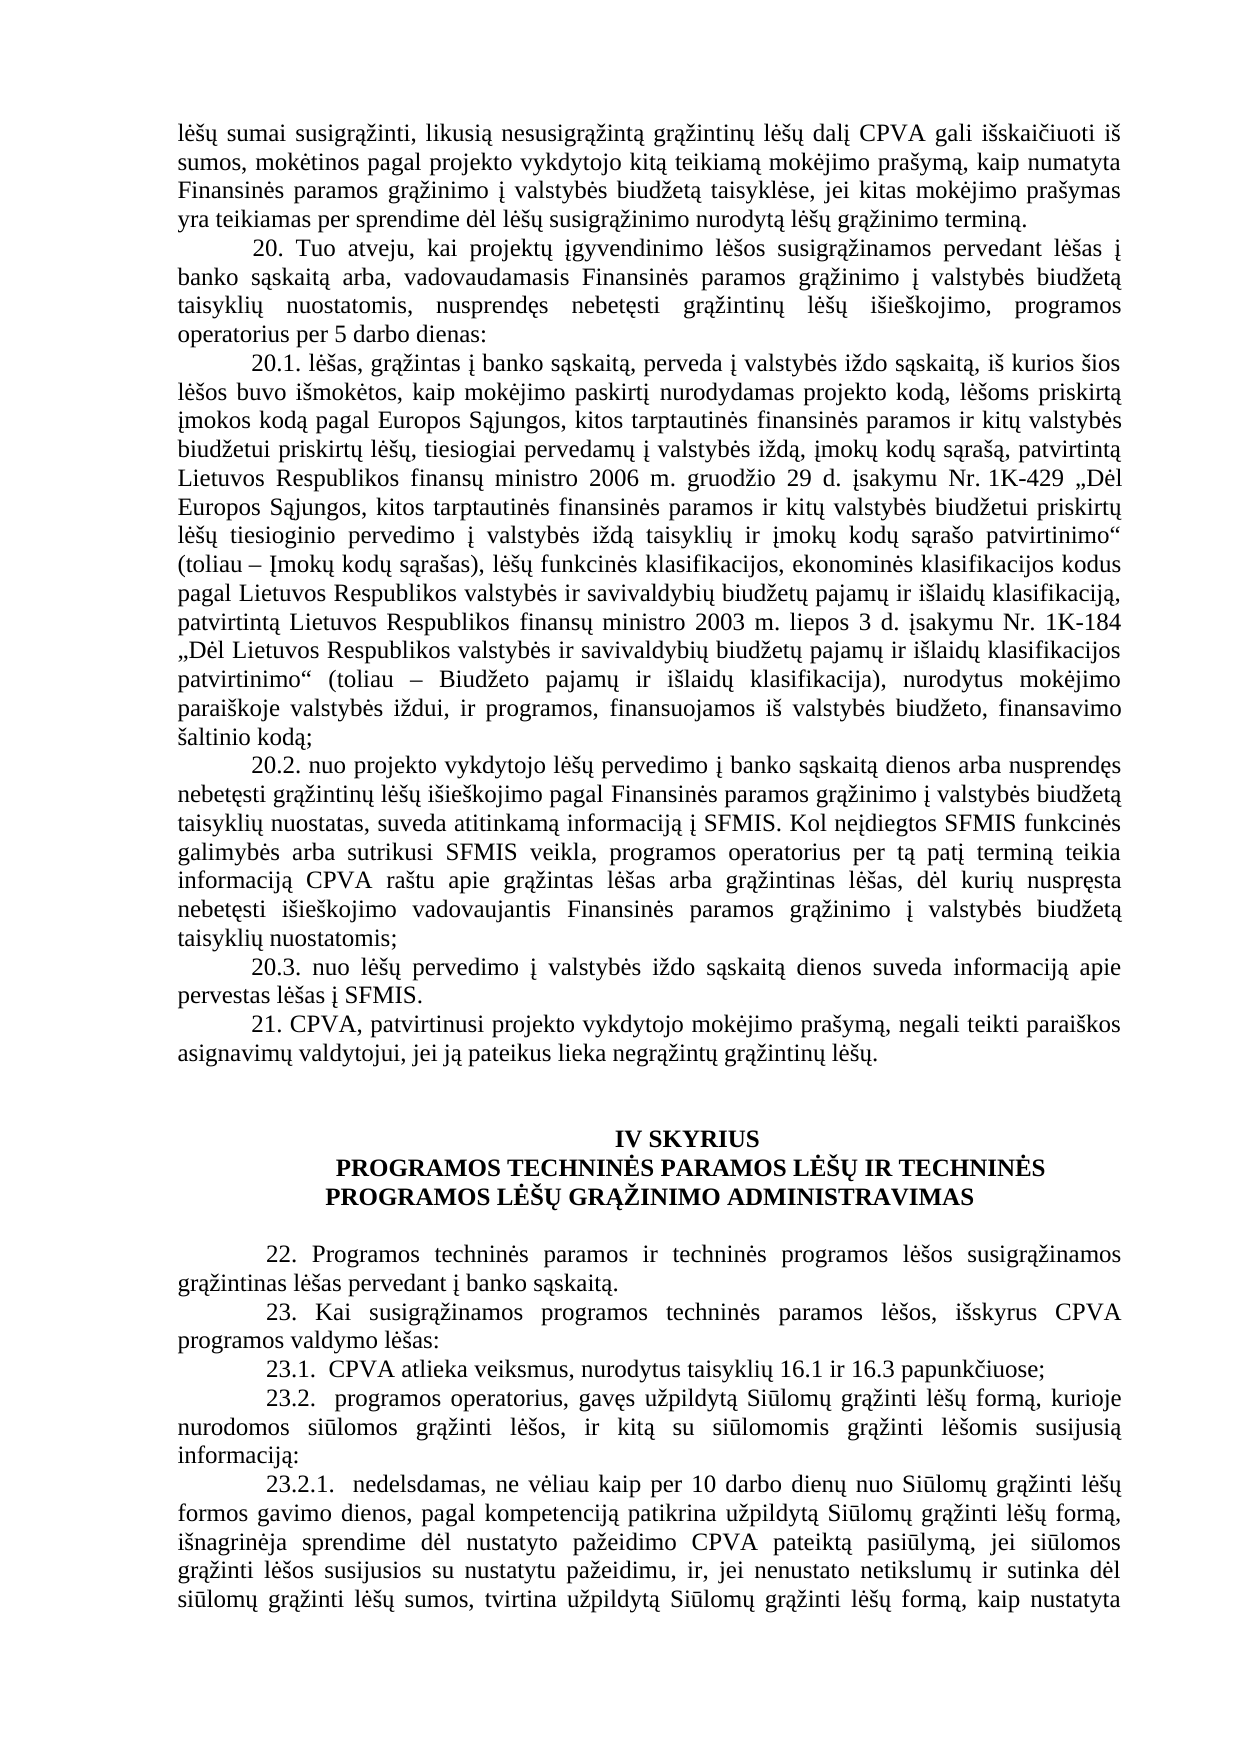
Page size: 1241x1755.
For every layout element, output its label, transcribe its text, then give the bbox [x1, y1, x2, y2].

text 23.1. CPVA atlieka veiksmus, nurodytus taisyklių 16.1 ir 16.3 papunkčiuose; [266, 1354, 1122, 1383]
text 23.2.1. nedelsdamas, ne vėliau kaip per 10 darbo dienų nuo Siūlomų grąžinti lėšų formos gavimo dienos, pagal kompetenciją patikrina užpildytą Siūlomų grąžinti lėšų formą, išnagrinėja sprendime dėl nustatyto pažeidimo CPVA pateiktą pasiūlymą, jei siūlomos grąžinti lėšos susijusios su nustatytu pažeidimu, ir, jei nenustato netikslumų ir sutinka dėl siūlomų grąžinti lėšų sumos, tvirtina užpildytą Siūlomų grąžinti lėšų formą, kaip nustatyta [177, 1469, 1122, 1613]
text lėšų sumai susigrąžinti, likusią nesusigrąžintą grąžintinų lėšų dalį CPVA gali išskaičiuoti iš sumos, mokėtinos pagal projekto vykdytojo kitą teikiamą mokėjimo prašymą, kaip numatyta Finansinės paramos grąžinimo į valstybės biudžetą taisyklėse, jei kitas mokėjimo prašymas yra teikiamas per sprendime dėl lėšų susigrąžinimo nurodytą lėšų grąžinimo terminą. [177, 118, 1122, 233]
text 20.2. nuo projekto vykdytojo lėšų pervedimo į banko sąskaitą dienos arba nusprendęs nebetęsti grąžintinų lėšų išieškojimo pagal Finansinės paramos grąžinimo į valstybės biudžetą taisyklių nuostatas, suveda atitinkamą informaciją į SFMIS. Kol neįdiegtos SFMIS funkcinės galimybės arba sutrikusi SFMIS veikla, programos operatorius per tą patį terminą teikia informaciją CPVA raštu apie grąžintas lėšas arba grąžintinas lėšas, dėl kurių nuspręsta nebetęsti išieškojimo vadovaujantis Finansinės paramos grąžinimo į valstybės biudžetą taisyklių nuostatomis; [177, 751, 1122, 952]
text 22. Programos techninės paramos ir techninės programos lėšos susigrąžinamos grąžintinas lėšas pervedant į banko sąskaitą. [177, 1239, 1122, 1297]
text 20.1. lėšas, grąžintas į banko sąskaitą, perveda į valstybės iždo sąskaitą, iš kurios šios lėšos buvo išmokėtos, kaip mokėjimo paskirtį nurodydamas projekto kodą, lėšoms priskirtą įmokos kodą pagal Europos Sąjungos, kitos tarptautinės finansinės paramos ir kitų valstybės biudžetui priskirtų lėšų, tiesiogiai pervedamų į valstybės iždą, įmokų kodų sąrašą, patvirtintą Lietuvos Respublikos finansų ministro 2006 m. gruodžio 29 d. įsakymu Nr. 1K-429 „Dėl Europos Sąjungos, kitos tarptautinės finansinės paramos ir kitų valstybės biudžetui priskirtų lėšų tiesioginio pervedimo į valstybės iždą taisyklių ir įmokų kodų sąrašo patvirtinimo“ (toliau – Įmokų kodų sąrašas), lėšų funkcinės klasifikacijos, ekonominės klasifikacijos kodus pagal Lietuvos Respublikos valstybės ir savivaldybių biudžetų pajamų ir išlaidų klasifikaciją, patvirtintą Lietuvos Respublikos finansų ministro 2003 m. liepos 3 d. įsakymu Nr. 1K-184 „Dėl Lietuvos Respublikos valstybės ir savivaldybių biudžetų pajamų ir išlaidų klasifikacijos patvirtinimo“ (toliau – Biudžeto pajamų ir išlaidų klasifikacija), nurodytus mokėjimo paraiškoje valstybės iždui, ir programos, finansuojamos iš valstybės biudžeto, finansavimo šaltinio kodą; [177, 348, 1122, 751]
text 20. Tuo atveju, kai projektų įgyvendinimo lėšos susigrąžinamos pervedant lėšas į banko sąskaitą arba, vadovaudamasis Finansinės paramos grąžinimo į valstybės biudžetą taisyklių nuostatomis, nusprendęs nebetęsti grąžintinų lėšų išieškojimo, programos operatorius per 5 darbo dienas: [177, 233, 1122, 348]
text 23. Kai susigrąžinamos programos techninės paramos lėšos, išskyrus CPVA programos valdymo lėšas: [177, 1297, 1122, 1354]
text 20.3. nuo lėšų pervedimo į valstybės iždo sąskaitą dienos suveda informaciją apie pervestas lėšas į SFMIS. [177, 952, 1122, 1009]
text 21. CPVA, patvirtinusi projekto vykdytojo mokėjimo prašymą, negali teikti paraiškos asignavimų valdytojui, jei ją pateikus lieka negrąžintų grąžintinų lėšų. [177, 1009, 1122, 1067]
text Programos techninės paramos lėšų ir TECHNINĖS PROGRAMOS LĖŠŲ GRĄŽINIMO ADMINISTRAVIMAS [177, 1153, 1122, 1211]
text IV SKYRIUS [177, 1124, 1122, 1153]
text 23.2. programos operatorius, gavęs užpildytą Siūlomų grąžinti lėšų formą, kurioje nurodomos siūlomos grąžinti lėšos, ir kitą su siūlomomis grąžinti lėšomis susijusią informaciją: [177, 1383, 1122, 1469]
